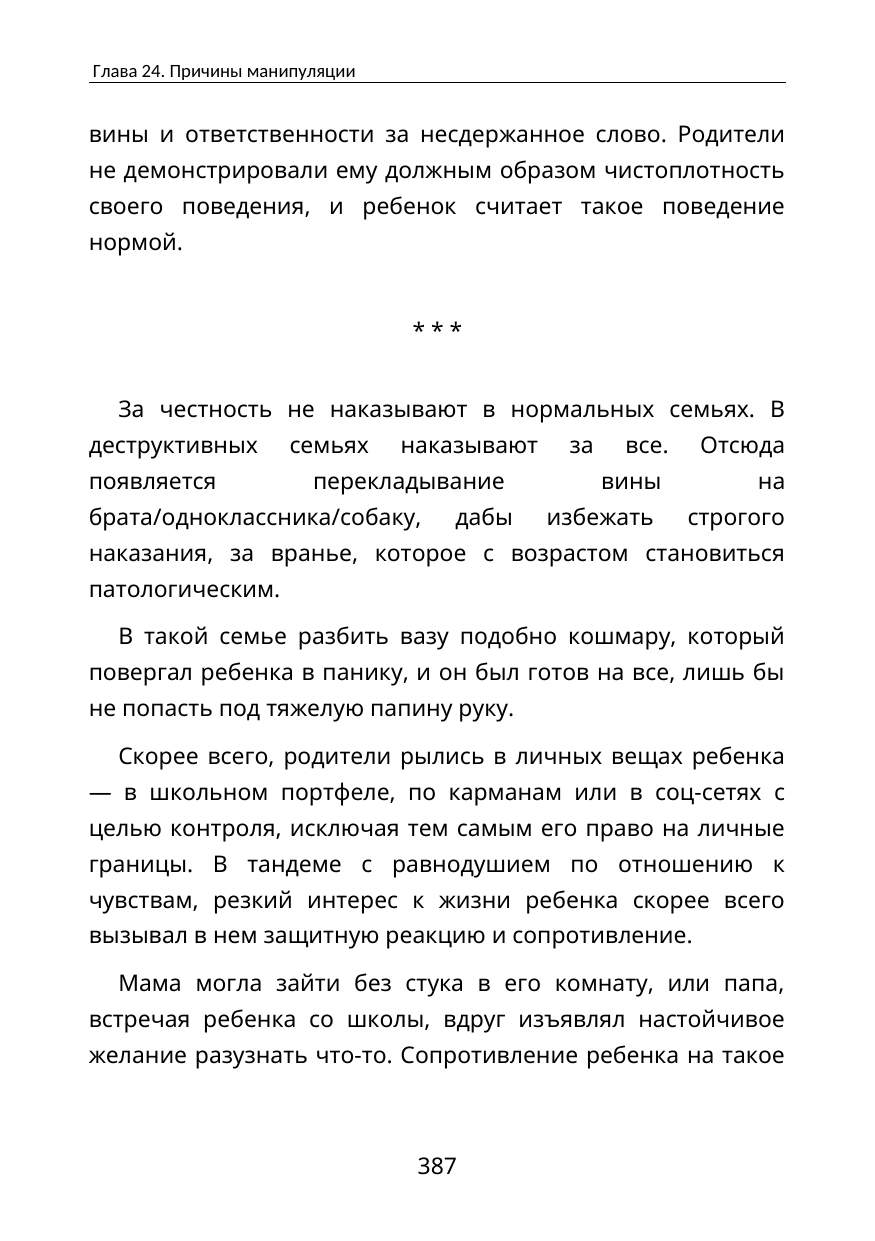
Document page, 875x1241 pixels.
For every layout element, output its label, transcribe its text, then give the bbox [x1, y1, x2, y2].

text вины и ответственности за несдержанное слово. Родители не демонстрировали ему должным образом чистоплотность своего поведения, и ребенок считает такое поведение нормой. [88, 118, 786, 257]
text В такой семье разбить вазу подобно кошмару, который повергал ребенка в панику, и он был готов на все, лишь бы не попасть под тяжелую папину руку. [88, 620, 786, 723]
text За честность не наказывают в нормальных семьях. В деструктивных семьях наказывают за все. Отсюда появляется перекладывание вины на брата/одноклассника/собаку, дабы избежать строгого наказания, за вранье, которое с возрастом становиться патологическим. [88, 393, 786, 604]
subtitle * * * [88, 315, 786, 346]
text Мама могла зайти без стука в его комнату, или папа, встречая ребенка со школы, вдруг изъявлял настойчивое желание разузнать что-то. Сопротивление ребенка на такое [88, 967, 786, 1070]
text Скорее всего, родители рылись в личных вещах ребенка — в школьном портфеле, по карманам или в соц-сетях с целью контроля, исключая тем самым его право на личные границы. В тандеме с равнодушием по отношению к чувствам, резкий интерес к жизни ребенка скорее всего вызывал в нем защитную реакцию и сопротивление. [88, 740, 786, 951]
